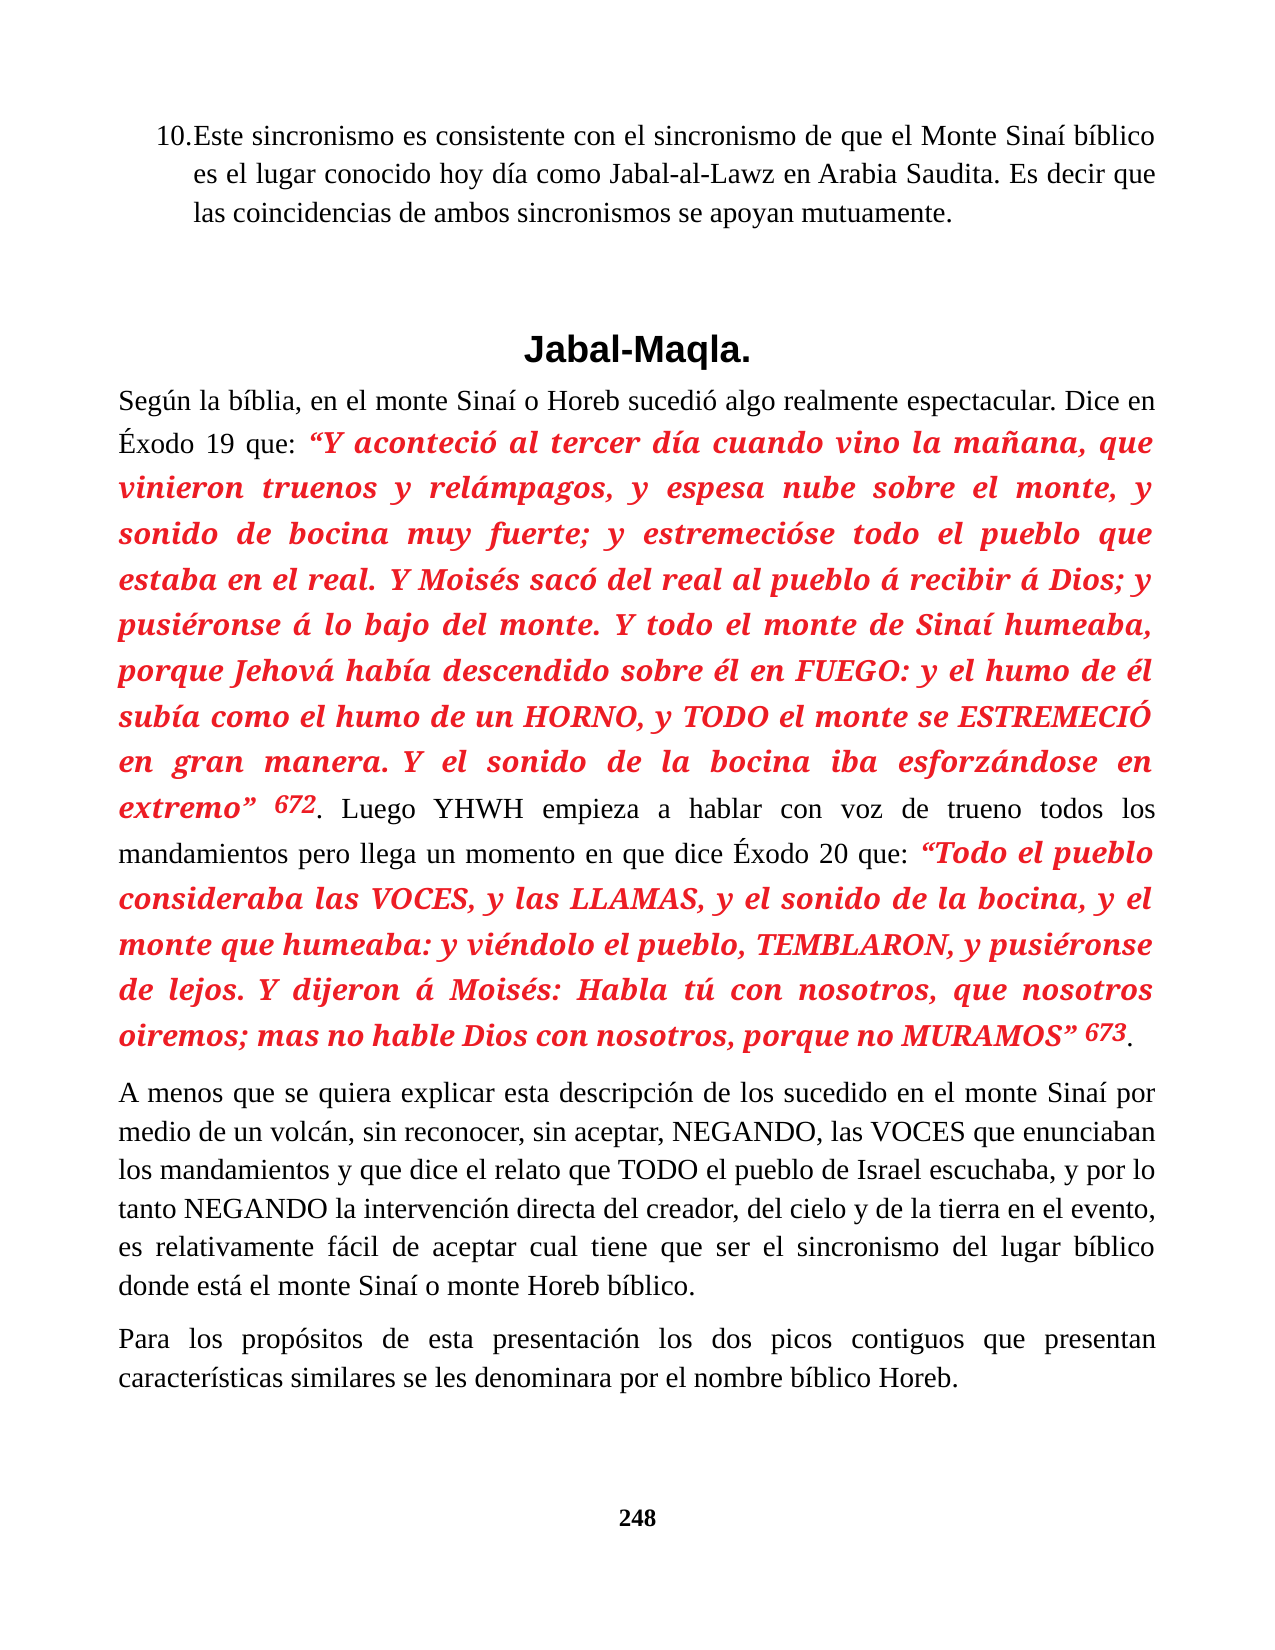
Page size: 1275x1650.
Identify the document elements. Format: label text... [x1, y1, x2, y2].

list Este sincronismo es consistente con el sincronismo de que el Monte Sinaí bíblico es el lugar conocido hoy día como Jabal-al-Lawz en Arabia Saudita. Es decir que las coincidencias de ambos sincronismos se apoyan mutuamente. [156, 118, 1157, 229]
text Para los propósitos de esta presentación los dos picos contiguos que presentan características similares se les denominara por el nombre bíblico Horeb. [118, 1321, 1157, 1393]
text A menos que se quiera explicar esta descripción de los sucedido en el monte Sinaí por medio de un volcán, sin reconocer, sin aceptar, NEGANDO, las VOCES que enunciaban los mandamientos y que dice el relato que TODO el pueblo de Israel escuchaba, y por lo tanto NEGANDO la intervención directa del creador, del cielo y de la tierra en el evento, es relativamente fácil de aceptar cual tiene que ser el sincronismo del lugar bíblico donde está el monte Sinaí o monte Horeb bíblico. [118, 1075, 1157, 1302]
text Según la bíblia, en el monte Sinaí o Horeb sucedió algo realmente espectacular. Dice en Éxodo 19 que: “Y aconteció al tercer día cuando vino la mañana, que vinieron truenos y relámpagos, y espesa nube sobre el monte, y sonido de bocina muy fuerte; y estremecióse todo el pueblo que estaba en el real. Y Moisés sacó del real al pueblo á recibir á Dios; y pusiéronse á lo bajo del monte. Y todo el monte de Sinaí humeaba, porque Jehová había descendido sobre él en FUEGO: y el humo de él subía como el humo de un HORNO, y TODO el monte se ESTREMECIÓ en gran manera. Y el sonido de la bocina iba esforzándose en extremo” . Luego YHWH empieza a hablar con voz de trueno todos los mandamientos pero llega un momento en que dice Éxodo 20 que: “Todo el pueblo consideraba las VOCES, y las LLAMAS, y el sonido de la bocina, y el monte que humeaba: y viéndolo el pueblo, TEMBLARON, y pusiéronse de lejos. Y dijeron á Moisés: Habla tú con nosotros, que nosotros oiremos; mas no hable Dios con nosotros, porque no MURAMOS” . [118, 383, 1157, 1055]
subtitle Jabal-Maqla. [118, 326, 1157, 370]
